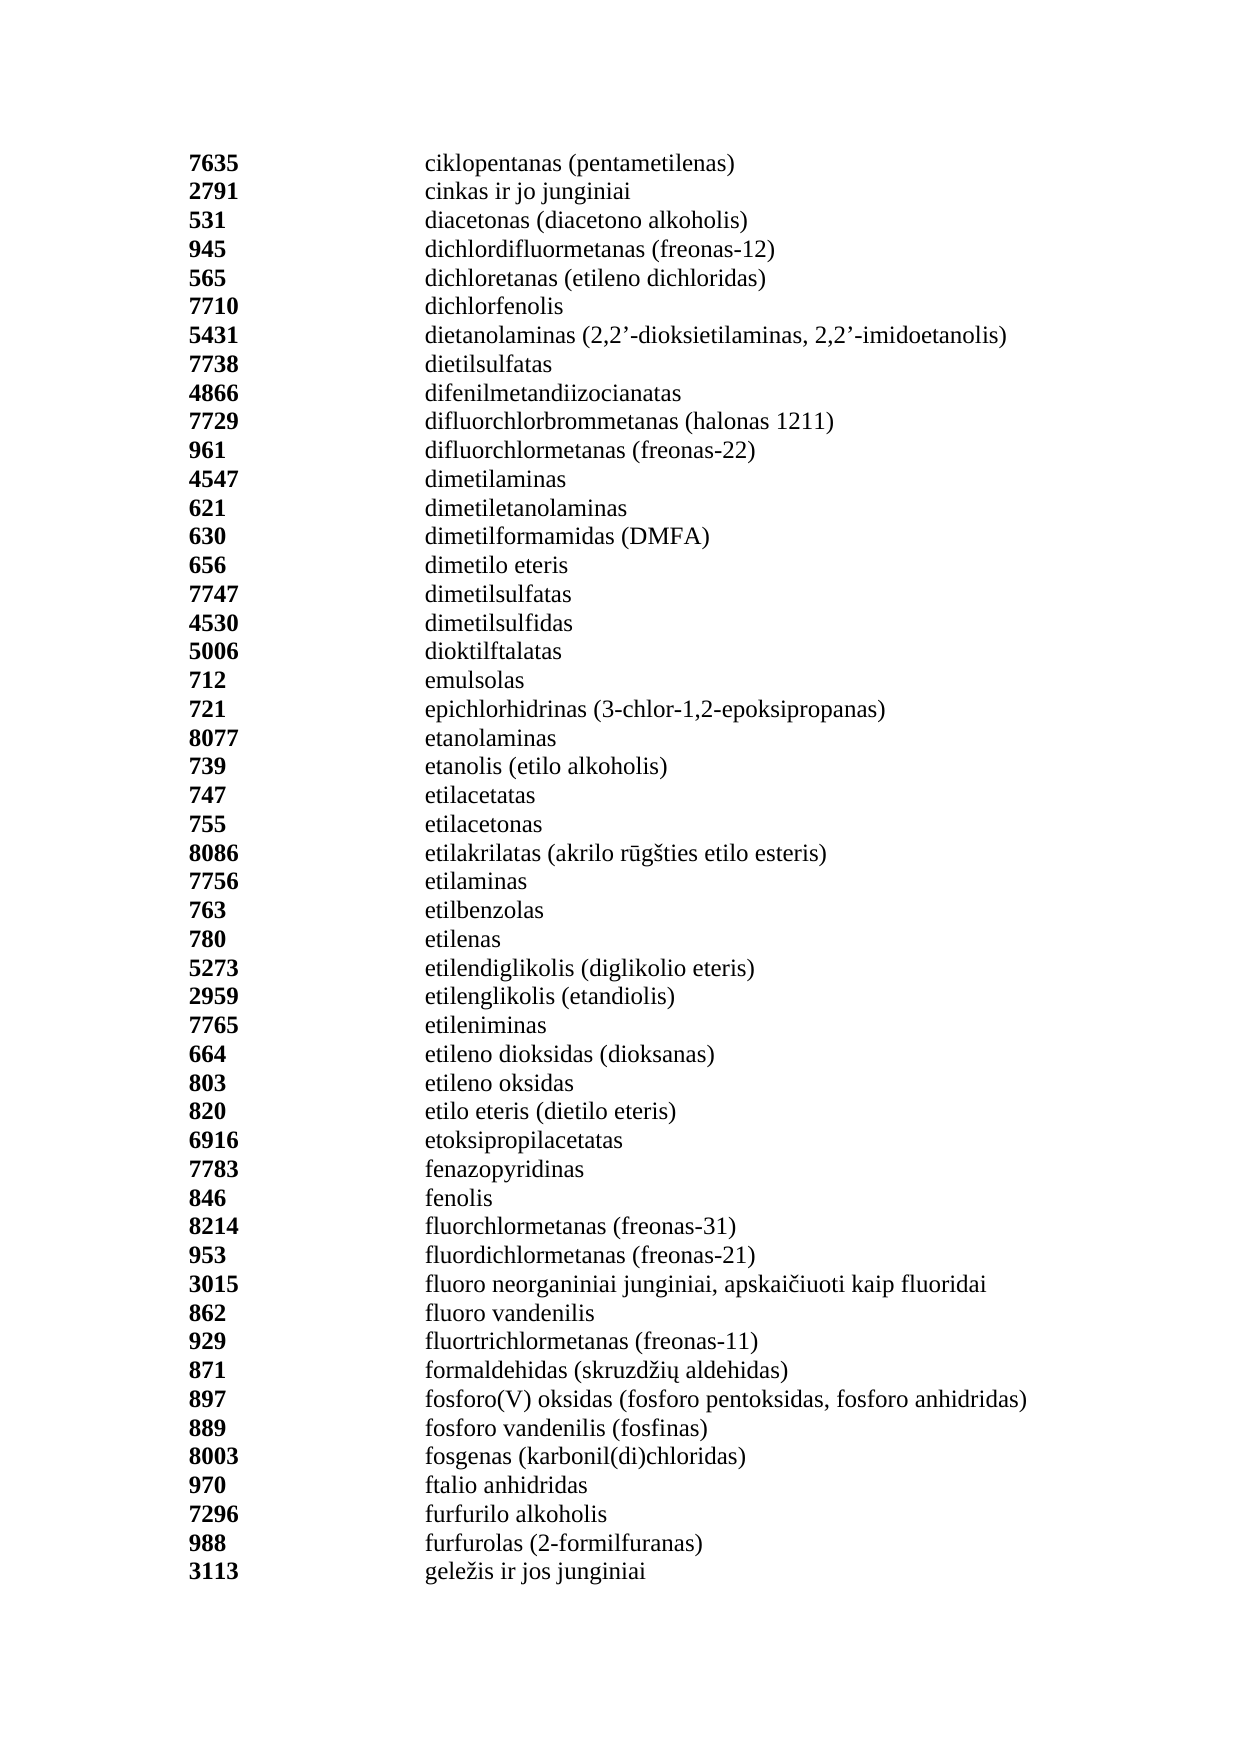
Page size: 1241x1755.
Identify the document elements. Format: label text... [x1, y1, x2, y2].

table_cell ftalio anhidridas [413, 1470, 1181, 1499]
table_cell 4530 [177, 608, 413, 636]
table_cell 988 [177, 1528, 413, 1556]
table_cell fosforo(V) oksidas (fosforo pentoksidas, fosforo anhidridas) [413, 1384, 1181, 1413]
table_cell etileniminas [413, 1010, 1181, 1039]
table_cell 889 [177, 1413, 413, 1441]
table_cell 8086 [177, 838, 413, 866]
table_cell 6916 [177, 1125, 413, 1154]
table_cell 3015 [177, 1269, 413, 1298]
table_cell 8003 [177, 1441, 413, 1470]
table_cell 780 [177, 924, 413, 953]
table_cell fenazopyridinas [413, 1154, 1181, 1183]
table_cell etanolaminas [413, 723, 1181, 751]
table_cell 621 [177, 493, 413, 521]
table_cell diacetonas (diacetono alkoholis) [413, 205, 1181, 234]
table_cell 7296 [177, 1499, 413, 1528]
table_cell 4547 [177, 464, 413, 493]
table_cell etilenas [413, 924, 1181, 953]
table_cell fluortrichlormetanas (freonas-11) [413, 1326, 1181, 1355]
table_cell fosgenas (karbonil(di)chloridas) [413, 1441, 1181, 1470]
table_cell 5431 [177, 320, 413, 349]
table_cell 664 [177, 1039, 413, 1068]
table_cell 7783 [177, 1154, 413, 1183]
table_cell 5006 [177, 636, 413, 665]
table_cell 846 [177, 1183, 413, 1211]
table_cell 871 [177, 1355, 413, 1384]
table_cell 712 [177, 665, 413, 694]
table_cell 862 [177, 1298, 413, 1326]
table_cell etileno dioksidas (dioksanas) [413, 1039, 1181, 1068]
table_cell difenilmetandiizocianatas [413, 378, 1181, 406]
table_cell etilacetatas [413, 780, 1181, 809]
table_cell 5273 [177, 953, 413, 981]
table_cell etilo eteris (dietilo eteris) [413, 1096, 1181, 1125]
table_cell 7635 [177, 148, 413, 176]
table_cell fenolis [413, 1183, 1181, 1211]
table_cell 656 [177, 550, 413, 579]
table_cell etoksipropilacetatas [413, 1125, 1181, 1154]
table_cell 7738 [177, 349, 413, 378]
table_cell dichlordifluormetanas (freonas-12) [413, 234, 1181, 263]
table_cell fluoro vandenilis [413, 1298, 1181, 1326]
table_cell fluordichlormetanas (freonas-21) [413, 1240, 1181, 1269]
table_cell 8214 [177, 1211, 413, 1240]
table_cell 3113 [177, 1556, 413, 1585]
table_cell etilbenzolas [413, 895, 1181, 924]
table_cell 2791 [177, 176, 413, 205]
table_cell 803 [177, 1068, 413, 1096]
table_cell 945 [177, 234, 413, 263]
table_cell dimetilo eteris [413, 550, 1181, 579]
table_cell 721 [177, 694, 413, 723]
table_cell 953 [177, 1240, 413, 1269]
table_cell cinkas ir jo junginiai [413, 176, 1181, 205]
table_cell fluorchlormetanas (freonas-31) [413, 1211, 1181, 1240]
table_cell difluorchlormetanas (freonas-22) [413, 435, 1181, 464]
table_cell 8077 [177, 723, 413, 751]
table_cell dietilsulfatas [413, 349, 1181, 378]
table_cell etilacetonas [413, 809, 1181, 838]
table_cell dichlorfenolis [413, 291, 1181, 320]
table_cell 7747 [177, 579, 413, 608]
table_cell fosforo vandenilis (fosfinas) [413, 1413, 1181, 1441]
table_cell etilaminas [413, 866, 1181, 895]
table_cell 531 [177, 205, 413, 234]
table_cell 970 [177, 1470, 413, 1499]
table_cell dioktilftalatas [413, 636, 1181, 665]
table_cell 961 [177, 435, 413, 464]
table_cell 820 [177, 1096, 413, 1125]
table_cell furfurilo alkoholis [413, 1499, 1181, 1528]
table_cell 897 [177, 1384, 413, 1413]
table_cell furfurolas (2-formilfuranas) [413, 1528, 1181, 1556]
table_cell dimetiletanolaminas [413, 493, 1181, 521]
table_cell 747 [177, 780, 413, 809]
table_cell dimetilaminas [413, 464, 1181, 493]
table_cell emulsolas [413, 665, 1181, 694]
table_cell formaldehidas (skruzdžių aldehidas) [413, 1355, 1181, 1384]
table_cell ciklopentanas (pentametilenas) [413, 148, 1181, 176]
table_cell difluorchlorbrommetanas (halonas 1211) [413, 406, 1181, 435]
table_cell 630 [177, 521, 413, 550]
table_cell 929 [177, 1326, 413, 1355]
table_cell etanolis (etilo alkoholis) [413, 751, 1181, 780]
table_cell 755 [177, 809, 413, 838]
table_cell dietanolaminas (2,2’-dioksietilaminas, 2,2’-imidoetanolis) [413, 320, 1181, 349]
table_cell dichloretanas (etileno dichloridas) [413, 263, 1181, 291]
table_cell 7756 [177, 866, 413, 895]
table_cell dimetilformamidas (DMFA) [413, 521, 1181, 550]
table_cell epichlorhidrinas (3-chlor-1,2-epoksipropanas) [413, 694, 1181, 723]
table_cell 4866 [177, 378, 413, 406]
table_cell etilakrilatas (akrilo rūgšties etilo esteris) [413, 838, 1181, 866]
table_cell 7765 [177, 1010, 413, 1039]
table_cell geležis ir jos junginiai [413, 1556, 1181, 1585]
table_cell 565 [177, 263, 413, 291]
table_cell 7710 [177, 291, 413, 320]
table_cell etileno oksidas [413, 1068, 1181, 1096]
table_cell fluoro neorganiniai junginiai, apskaičiuoti kaip fluoridai [413, 1269, 1181, 1298]
table_cell dimetilsulfidas [413, 608, 1181, 636]
table_cell 763 [177, 895, 413, 924]
table_cell 7729 [177, 406, 413, 435]
table_cell etilenglikolis (etandiolis) [413, 981, 1181, 1010]
table_cell dimetilsulfatas [413, 579, 1181, 608]
table_cell etilendiglikolis (diglikolio eteris) [413, 953, 1181, 981]
table_cell 739 [177, 751, 413, 780]
table_cell 2959 [177, 981, 413, 1010]
